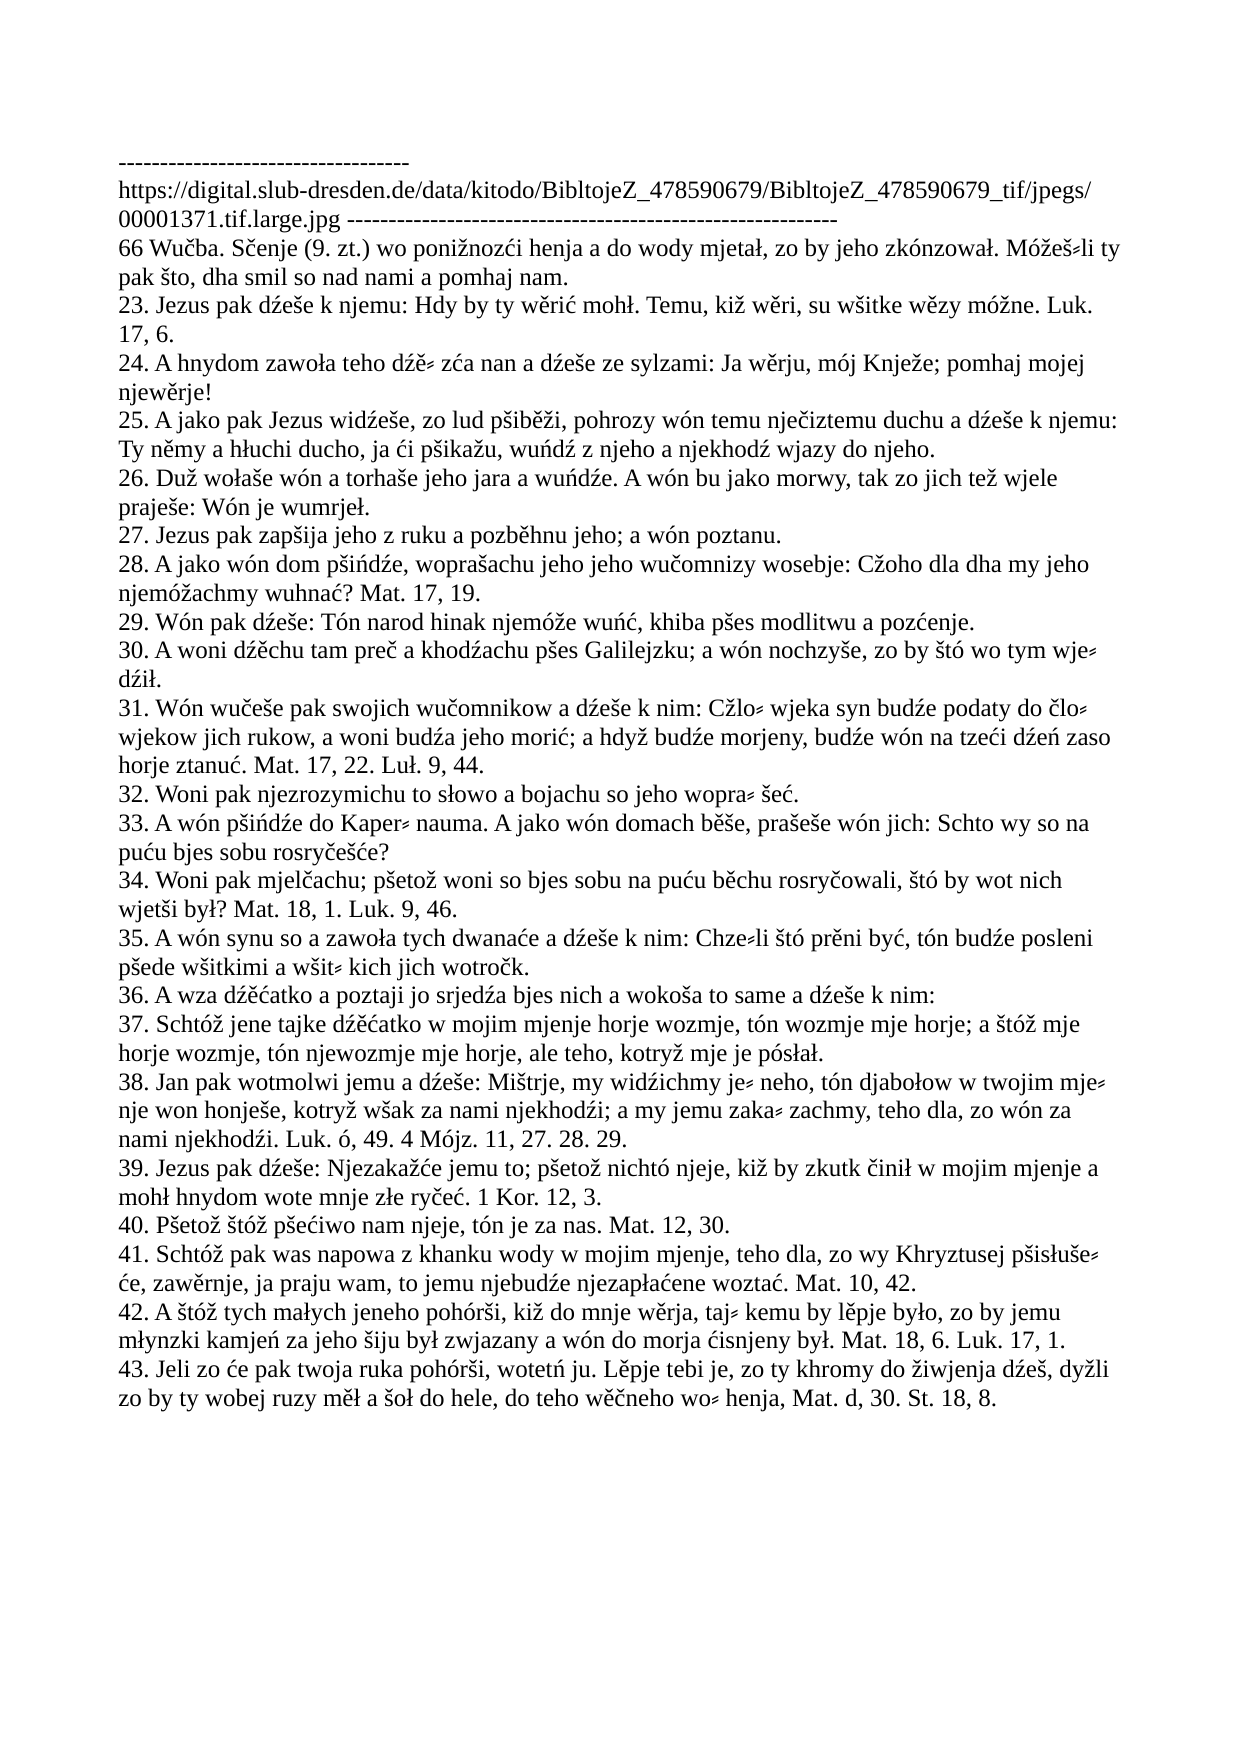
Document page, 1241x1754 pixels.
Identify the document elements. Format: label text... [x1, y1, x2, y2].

text 40. Pšetož štóž pšećiwo nam njeje, tón je za nas. Mat. 12, 30. [118, 1211, 1122, 1239]
text 31. Wón wučeše pak swojich wučomnikow a dźeše k nim: Cžlo⸗ wjeka syn budźe podaty do člo⸗ wjekow jich rukow, a woni budźa jeho morić; a hdyž budźe morjeny, budźe wón na tzeći dźeń zaso horje ztanuć. Mat. 17, 22. Luł. 9, 44. [118, 693, 1122, 779]
text 38. Jan pak wotmolwi jemu a dźeše: Mištrje, my widźichmy je⸗ neho, tón djabołow w twojim mje⸗ nje won honješe, kotryž wšak za nami njekhodźi; a my jemu zaka⸗ zachmy, teho dla, zo wón za nami njekhodźi. Luk. ó, 49. 4 Mójz. 11, 27. 28. 29. [118, 1067, 1122, 1153]
text 30. A woni dźěchu tam preč a khodźachu pšes Galilejzku; a wón nochzyše, zo by štó wo tym wje⸗ dźił. [118, 636, 1122, 693]
text 23. Jezus pak dźeše k njemu: Hdy by ty wěrić mohł. Temu, kiž wěri, su wšitke wězy móžne. Luk. 17, 6. [118, 291, 1122, 348]
text ----------------------------------- https://digital.slub-dresden.de/data/kitodo/BibltojeZ_478590679/BibltojeZ_478590679_tif/jpegs/00001371.tif.large.jpg ----------------------------------------------------------- [118, 147, 1122, 233]
text 32. Woni pak njezrozymichu to słowo a bojachu so jeho wopra⸗ šeć. [118, 779, 1122, 808]
text 29. Wón pak dźeše: Tón narod hinak njemóže wuńć, khiba pšes modlitwu a pozćenje. [118, 607, 1122, 636]
text 41. Schtóž pak was napowa z khanku wody w mojim mjenje, teho dla, zo wy Khryztusej pšisłuše⸗ će, zawěrnje, ja praju wam, to jemu njebudźe njezapłaćene woztać. Mat. 10, 42. [118, 1239, 1122, 1297]
text 34. Woni pak mjelčachu; pšetož woni so bjes sobu na puću běchu rosryčowali, štó by wot nich wjetši był? Mat. 18, 1. Luk. 9, 46. [118, 866, 1122, 923]
text 26. Duž wołaše wón a torhaše jeho jara a wuńdźe. A wón bu jako morwy, tak zo jich tež wjele praješe: Wón je wumrjeł. [118, 463, 1122, 521]
text 33. A wón pšińdźe do Kaper⸗ nauma. A jako wón domach běše, prašeše wón jich: Schto wy so na puću bjes sobu rosryčešće? [118, 808, 1122, 866]
text 28. A jako wón dom pšińdźe, woprašachu jeho jeho wučomnizy wosebje: Cžoho dla dha my jeho njemóžachmy wuhnać? Mat. 17, 19. [118, 549, 1122, 607]
text 39. Jezus pak dźeše: Njezakažće jemu to; pšetož nichtó njeje, kiž by zkutk činił w mojim mjenje a mohł hnydom wote mnje złe ryčeć. 1 Kor. 12, 3. [118, 1153, 1122, 1211]
text 27. Jezus pak zapšija jeho z ruku a pozběhnu jeho; a wón poztanu. [118, 521, 1122, 549]
text 66 Wučba. Sčenje (9. zt.) wo ponižnozći henja a do wody mjetał, zo by jeho zkónzował. Móžeš⸗li ty pak što, dha smil so nad nami a pomhaj nam. [118, 233, 1122, 291]
text 25. A jako pak Jezus widźeše, zo lud pšiběži, pohrozy wón temu nječiztemu duchu a dźeše k njemu: Ty němy a hłuchi ducho, ja ći pšikažu, wuńdź z njeho a njekhodź wjazy do njeho. [118, 406, 1122, 463]
text 35. A wón synu so a zawoła tych dwanaće a dźeše k nim: Chze⸗li štó prěni być, tón budźe posleni pšede wšitkimi a wšit⸗ kich jich wotročk. [118, 923, 1122, 981]
text 36. A wza dźěćatko a poztaji jo srjedźa bjes nich a wokoša to same a dźeše k nim: [118, 981, 1122, 1009]
text 24. A hnydom zawoła teho dźě⸗ zća nan a dźeše ze sylzami: Ja wěrju, mój Knježe; pomhaj mojej njewěrje! [118, 348, 1122, 406]
text 42. A štóž tych małych jeneho pohórši, kiž do mnje wěrja, taj⸗ kemu by lěpje było, zo by jemu młynzki kamjeń za jeho šiju był zwjazany a wón do morja ćisnjeny był. Mat. 18, 6. Luk. 17, 1. [118, 1297, 1122, 1354]
text 43. Jeli zo će pak twoja ruka pohórši, wotetń ju. Lěpje tebi je, zo ty khromy do žiwjenja dźeš, dyžli zo by ty wobej ruzy měł a šoł do hele, do teho wěčneho wo⸗ henja, Mat. d, 30. St. 18, 8. [118, 1354, 1122, 1412]
text 37. Schtóž jene tajke dźěćatko w mojim mjenje horje wozmje, tón wozmje mje horje; a štóž mje horje wozmje, tón njewozmje mje horje, ale teho, kotryž mje je pósłał. [118, 1009, 1122, 1067]
